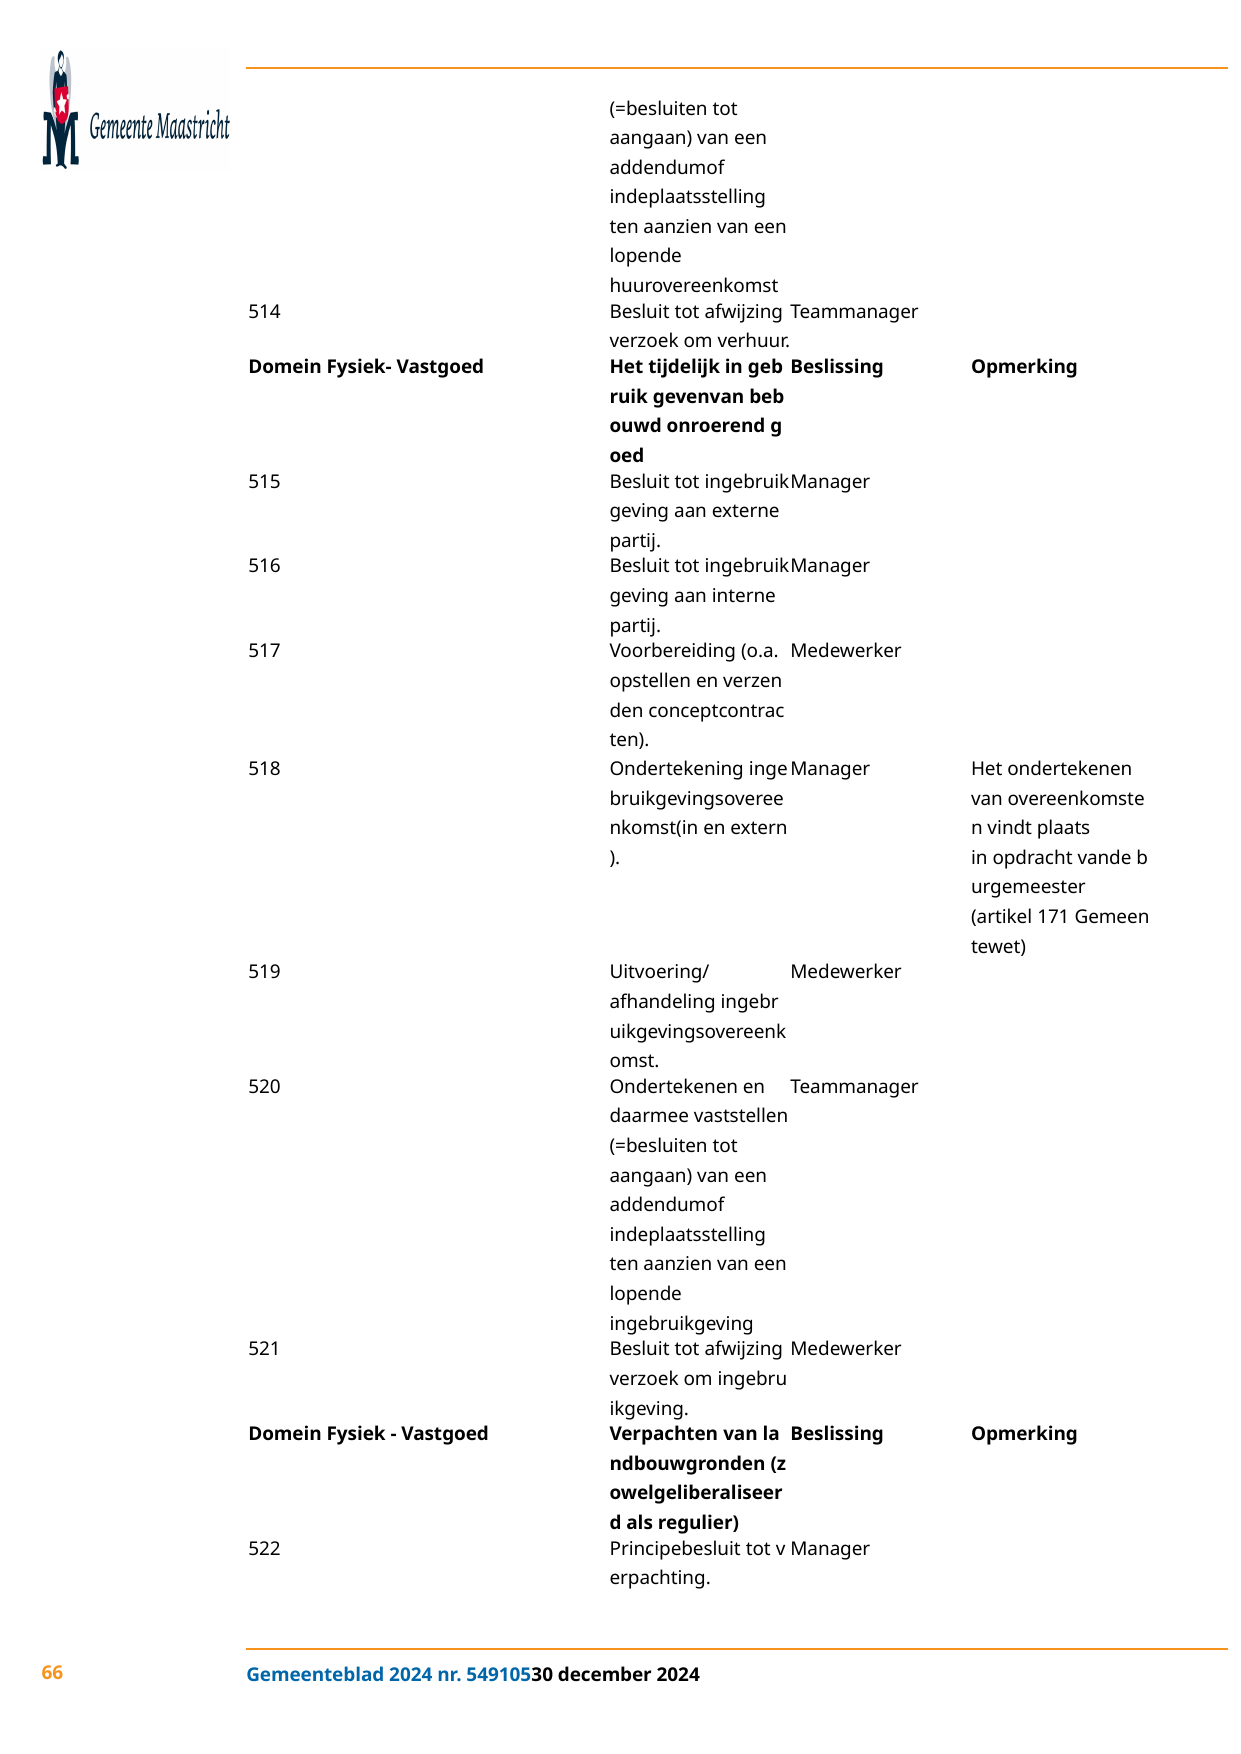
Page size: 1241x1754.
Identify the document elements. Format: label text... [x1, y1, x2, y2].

table_cell 519 [248, 959, 429, 1073]
table_cell [971, 1535, 1152, 1590]
table_cell Medewerker [790, 959, 971, 1073]
table_header Manager [790, 755, 971, 959]
table_cell Besluit tot ingebruikgeving aan externe partij. [609, 468, 790, 553]
table_cell (=besluiten tot aangaan) van een addendumof indeplaatsstelling ten aanzien van een lopende huurovereenkomst [609, 95, 790, 298]
table_cell Besluit tot afwijzing verzoek om verhuur. [609, 298, 790, 353]
table_cell 522 [248, 1535, 429, 1590]
table_cell Domein Fysiek - Vastgoed [248, 1420, 609, 1535]
table_cell Manager [790, 1535, 971, 1590]
table_cell Verpachten van landbouwgronden (zowelgeliberaliseerd als regulier) [609, 1420, 790, 1535]
table_cell [429, 298, 609, 353]
table_cell [971, 298, 1152, 353]
table_cell Medewerker [790, 1336, 971, 1420]
table_cell [971, 1073, 1152, 1336]
table_cell [971, 553, 1152, 638]
table_cell Manager [790, 553, 971, 638]
table_header [429, 755, 609, 959]
table_cell [429, 1336, 609, 1420]
table_cell [248, 95, 429, 298]
table_cell 517 [248, 638, 429, 752]
picture [41, 47, 231, 172]
table_cell [971, 638, 1152, 752]
table_cell Manager [790, 468, 971, 553]
table_cell Beslissing [790, 1420, 971, 1535]
table_cell Besluit tot afwijzing verzoek om ingebruikgeving. [609, 1336, 790, 1420]
table_cell [429, 959, 609, 1073]
table_cell [429, 1535, 609, 1590]
table_cell [429, 553, 609, 638]
table_cell Opmerking [971, 1420, 1152, 1535]
table_cell [971, 468, 1152, 553]
table_cell [971, 959, 1152, 1073]
table_cell Beslissing [790, 353, 971, 468]
table_cell Teammanager [790, 298, 971, 353]
table_header Ondertekening ingebruikgevingsovereenkomst(in­ en extern). [609, 755, 790, 959]
table_cell 515 [248, 468, 429, 553]
table_cell [790, 95, 971, 298]
table_cell Medewerker [790, 638, 971, 752]
table_cell [971, 95, 1152, 298]
table_cell Besluit tot ingebruikgeving aan interne partij. [609, 553, 790, 638]
table_cell Uitvoering/afhandeling ingebruikgevingsovereenkomst. [609, 959, 790, 1073]
table_cell [971, 1336, 1152, 1420]
table_cell [429, 468, 609, 553]
table_cell [429, 1073, 609, 1336]
table_cell Domein Fysiek- Vastgoed [248, 353, 609, 468]
table_cell 516 [248, 553, 429, 638]
table_cell 521 [248, 1336, 429, 1420]
table_cell 514 [248, 298, 429, 353]
table_header Het ondertekenen van overeenkomsten vindt plaats in opdracht vande burgemeester (artikel 171 Gemeentewet) [971, 755, 1152, 959]
table_header 518 [248, 755, 429, 959]
table_cell Voorbereiding (o.a. opstellen en verzenden conceptcontracten). [609, 638, 790, 752]
table_cell Principebesluit tot verpachting. [609, 1535, 790, 1590]
table_cell 520 [248, 1073, 429, 1336]
table_cell [429, 638, 609, 752]
table_cell Ondertekenen en daarmee vaststellen (=besluiten tot aangaan) van een addendumof indeplaatsstelling ten aanzien van een lopende ingebruikgeving [609, 1073, 790, 1336]
table_cell Het tijdelijk in gebruik gevenvan bebouwd onroerend goed [609, 353, 790, 468]
table_cell Opmerking [971, 353, 1152, 468]
table_cell Teammanager [790, 1073, 971, 1336]
table_cell [429, 95, 609, 298]
